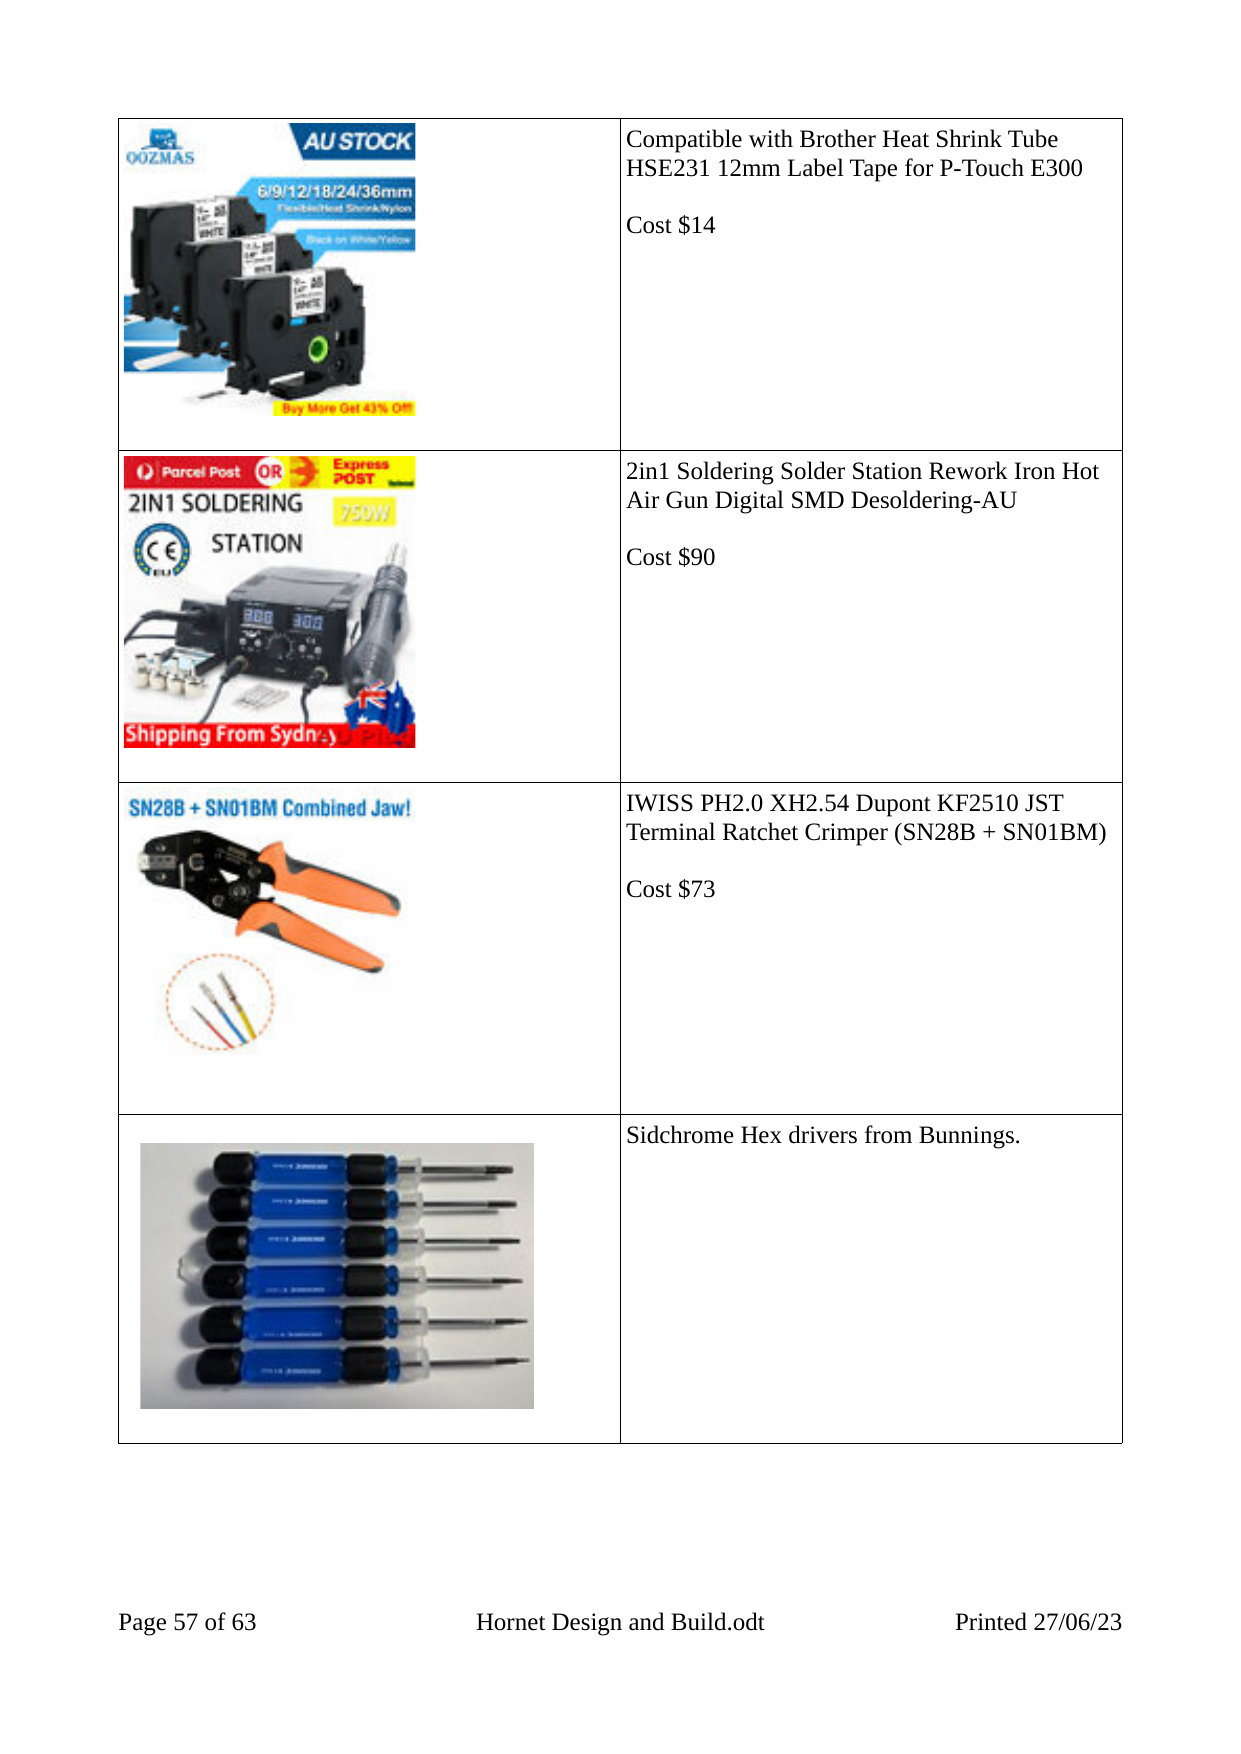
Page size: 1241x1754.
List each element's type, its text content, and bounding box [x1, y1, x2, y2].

table_cell [119, 783, 620, 1114]
table_cell [119, 119, 620, 450]
table_cell [119, 1115, 620, 1443]
table_cell IWISS PH2.0 XH2.54 Dupont KF2510 JST Terminal Ratchet Crimper (SN28B + SN01BM) Cost $73 [621, 783, 1122, 1114]
picture [123, 123, 416, 416]
picture [123, 456, 416, 748]
table_cell [119, 451, 620, 782]
table_cell Sidchrome Hex drivers from Bunnings. [621, 1115, 1122, 1443]
table_cell 2in1 Soldering Solder Station Rework Iron Hot Air Gun Digital SMD Desoldering-AU Cost $90 [621, 451, 1122, 782]
picture [123, 787, 416, 1080]
table_cell Compatible with Brother Heat Shrink Tube HSE231 12mm Label Tape for P-Touch E300 Cost $14 [621, 119, 1122, 450]
picture [140, 1143, 534, 1409]
